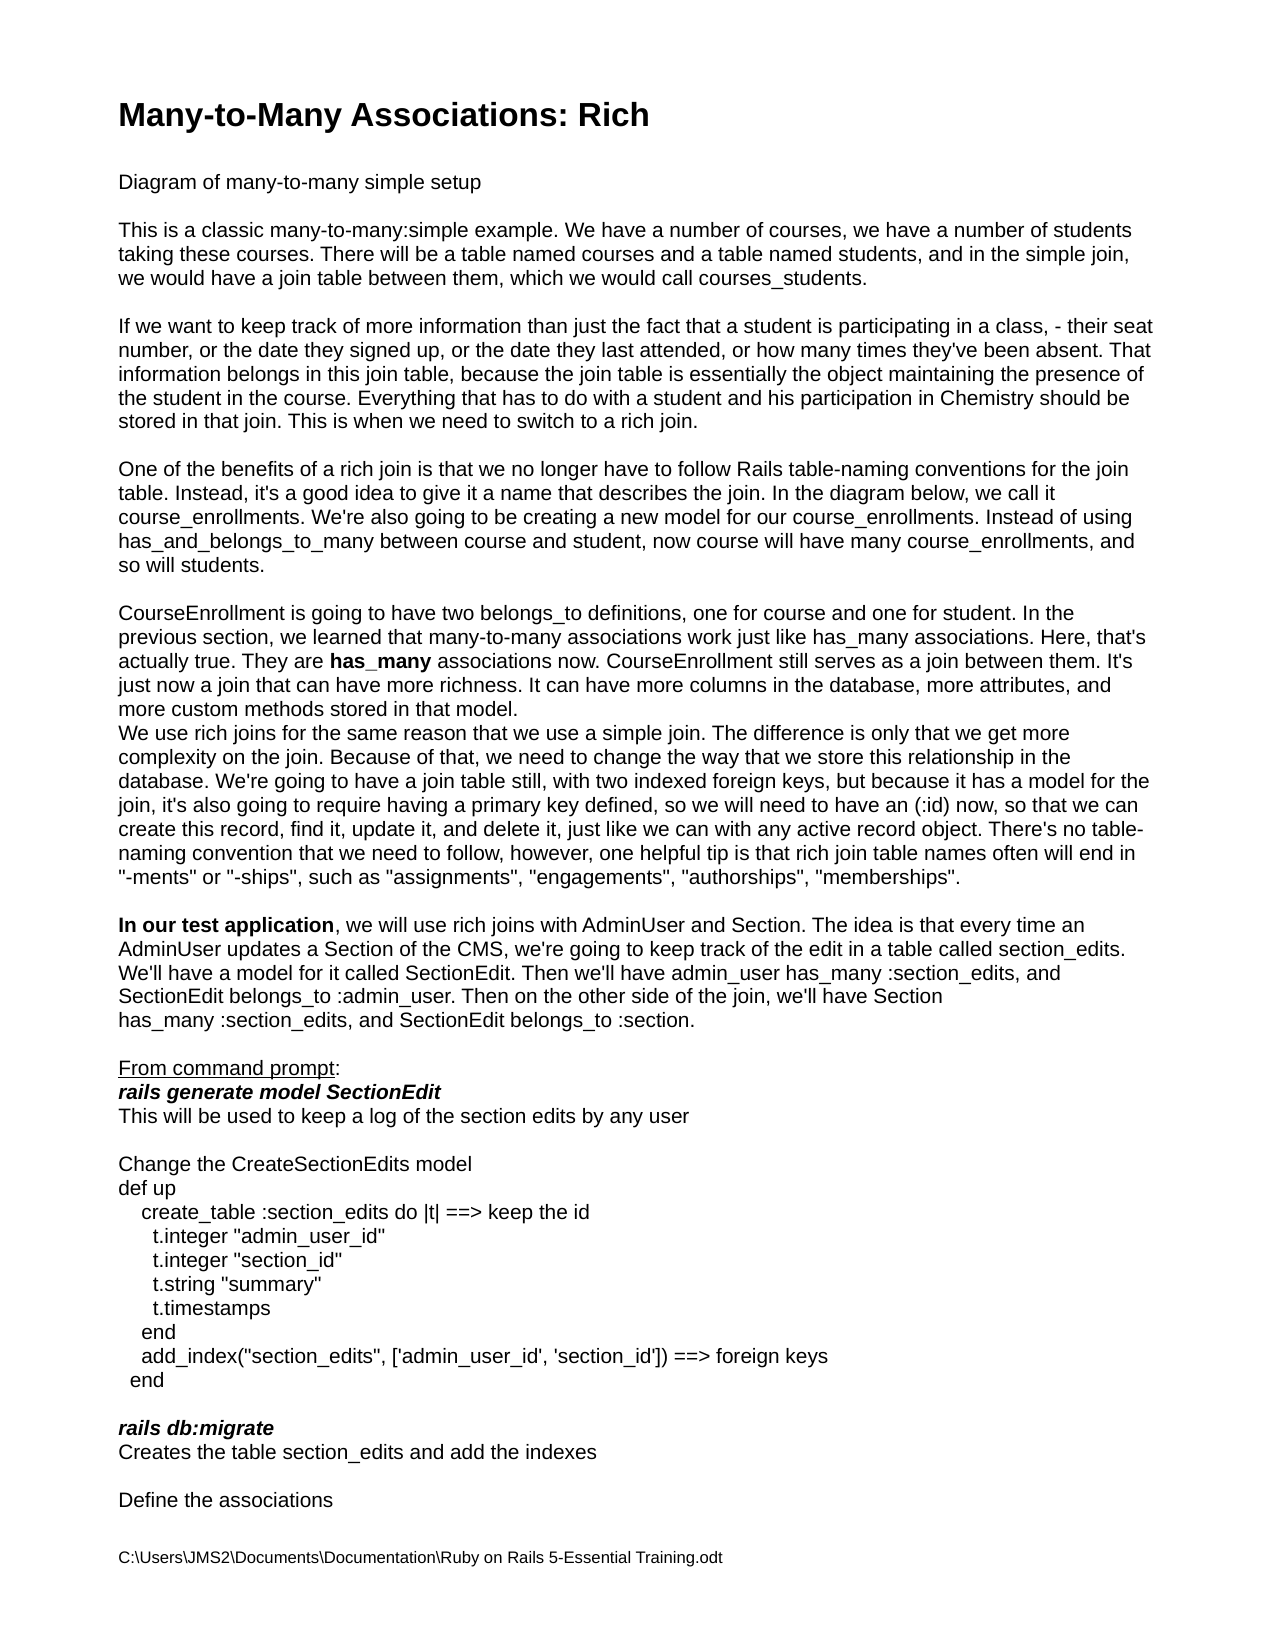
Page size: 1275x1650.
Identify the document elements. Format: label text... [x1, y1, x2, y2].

text If we want to keep track of more information than just the fact that a student is participating in a class, - their seat number, or the date they signed up, or the date they last attended, or how many times they've been absent. That information belongs in this join table, because the join table is essentially the object maintaining the presence of the student in the course. Everything that has to do with a student and his participation in Chemistry should be stored in that join. This is when we need to switch to a rich join. [118, 313, 1157, 433]
text rails generate model SectionEdit [118, 1080, 1157, 1104]
text This is a classic many-to-many:simple example. We have a number of courses, we have a number of students taking these courses. There will be a table named courses and a table named students, and in the simple join, we would have a join table between them, which we would call courses_students. [118, 218, 1157, 289]
text Change the CreateSectionEdits model [118, 1152, 1157, 1176]
text Define the associations [118, 1487, 1157, 1511]
text def up create_table :section_edits do |t| ==> keep the id t.integer "admin_user_id" t.integer "section_id" t.string "summary" t.timestamps end add_index("section_edits", ['admin_user_id', 'section_id']) ==> foreign keys end [118, 1176, 1157, 1392]
text Diagram of many-to-many simple setup [118, 170, 1157, 194]
text CourseEnrollment is going to have two belongs_to definitions, one for course and one for student. In the previous section, we learned that many-to-many associations work just like has_many associations. Here, that's actually true. They are has_many associations now. CourseEnrollment still serves as a join between them. It's just now a join that can have more richness. It can have more columns in the database, more attributes, and more custom methods stored in that model. [118, 601, 1157, 721]
text This will be used to keep a log of the section edits by any user [118, 1104, 1157, 1128]
text We use rich joins for the same reason that we use a simple join. The difference is only that we get more complexity on the join. Because of that, we need to change the way that we store this relationship in the database. We're going to have a join table still, with two indexed foreign keys, but because it has a model for the join, it's also going to require having a primary key defined, so we will need to have an (:id) now, so that we can create this record, find it, update it, and delete it, just like we can with any active record object. There's no table-naming convention that we need to follow, however, one helpful tip is that rich join table names often will end in "-ments" or "-ships", such as "assignments", "engagements", "authorships", "memberships". [118, 721, 1157, 888]
text From command prompt: [118, 1056, 1157, 1080]
text rails db:migrate [118, 1416, 1157, 1439]
text One of the benefits of a rich join is that we no longer have to follow Rails table-naming conventions for the join table. Instead, it's a good idea to give it a name that describes the join. In the diagram below, we call it course_enrollments. We're also going to be creating a new model for our course_enrollments. Instead of using has_and_belongs_to_many between course and student, now course will have many course_enrollments, and so will students. [118, 457, 1157, 577]
text Creates the table section_edits and add the indexes [118, 1439, 1157, 1463]
text In our test application, we will use rich joins with AdminUser and Section. The idea is that every time an AdminUser updates a Section of the CMS, we're going to keep track of the edit in a table called section_edits. We'll have a model for it called SectionEdit. Then we'll have admin_user has_many :section_edits, and SectionEdit belongs_to :admin_user. Then on the other side of the join, we'll have Section has_many :section_edits, and SectionEdit belongs_to :section. [118, 912, 1157, 1032]
subtitle Many-to-Many Associations: Rich [118, 95, 1157, 133]
